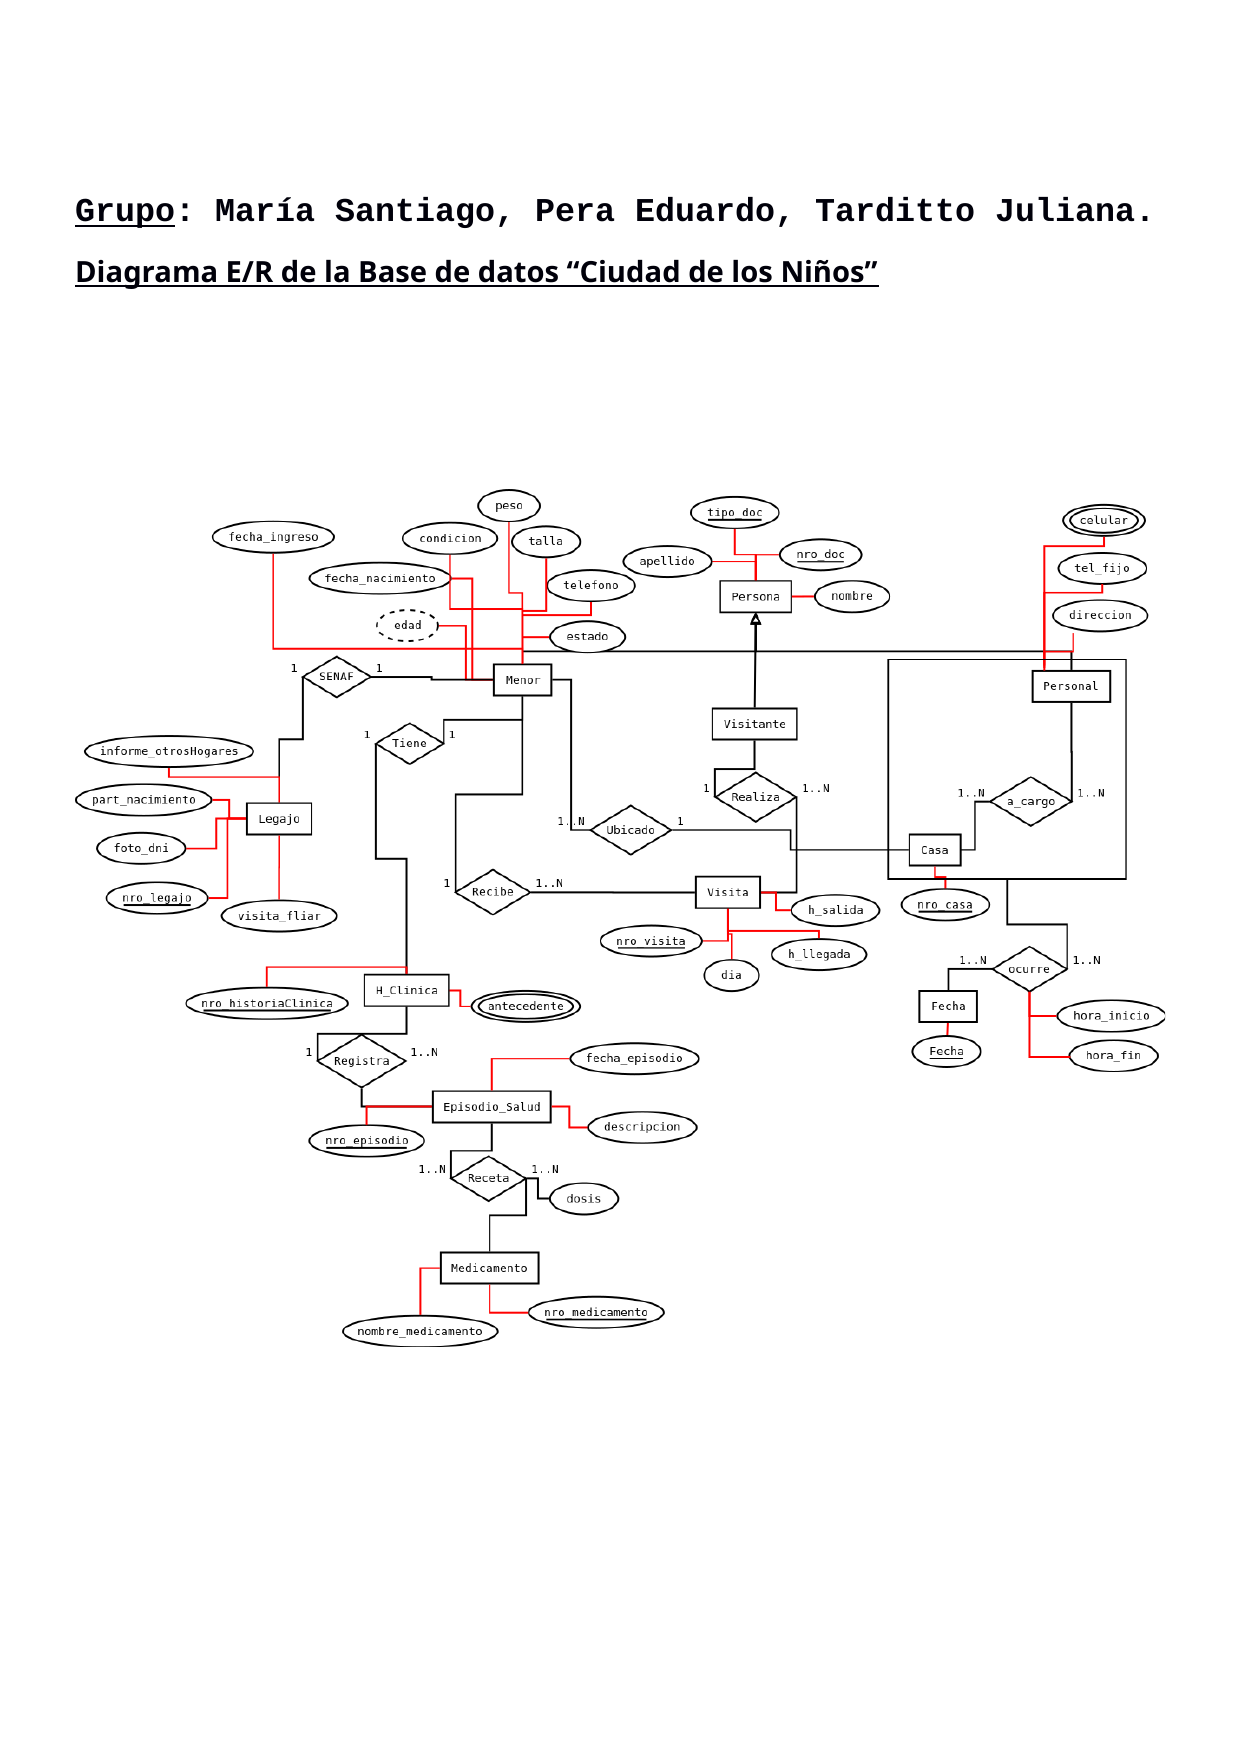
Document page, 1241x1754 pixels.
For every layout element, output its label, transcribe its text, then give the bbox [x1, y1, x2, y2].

text Diagrama E/R de la Base de datos “Ciudad de los Niños” [75, 251, 1165, 291]
picture [75, 489, 1166, 1347]
text Grupo: María Santiago, Pera Eduardo, Tarditto Juliana. [75, 194, 1165, 232]
